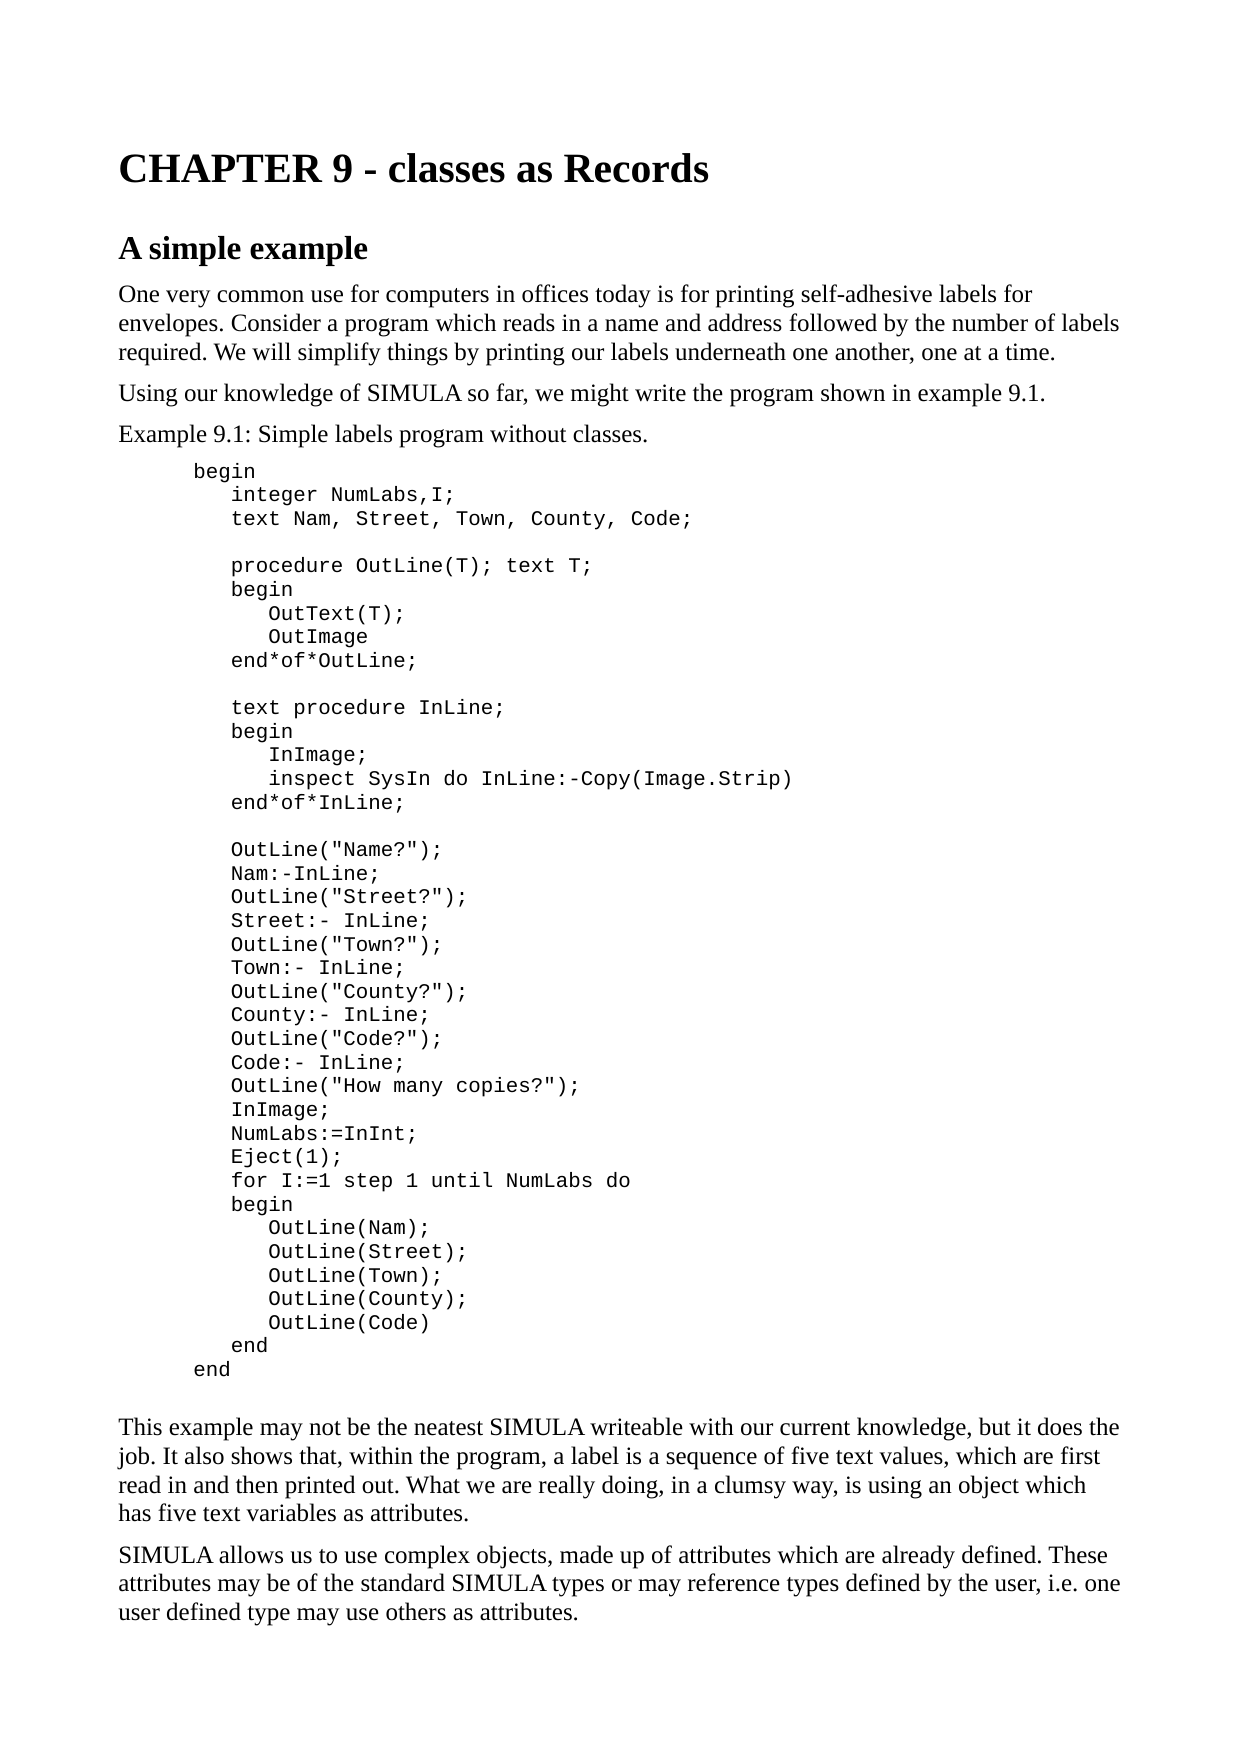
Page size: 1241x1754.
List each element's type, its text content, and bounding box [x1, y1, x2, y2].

text Example 9.1: Simple labels program without classes. [118, 419, 1122, 448]
text end*of*InLine; [118, 792, 1122, 815]
text This example may not be the neatest SIMULA writeable with our current knowledge, but it does the job. It also shows that, within the program, a label is a sequence of five text values, which are first read in and then printed out. What we are really doing, in a clumsy way, is using an object which has five text variables as attributes. [118, 1412, 1122, 1527]
text OutLine("County?"); [118, 981, 1122, 1004]
text Eject(1); [118, 1146, 1122, 1170]
text OutLine(Nam); [118, 1217, 1122, 1241]
subtitle A simple example [118, 228, 1122, 267]
text OutLine(Street); [118, 1241, 1122, 1264]
subtitle CHAPTER 9 - classes as Records [118, 143, 1122, 191]
text text Nam, Street, Town, County, Code; [118, 508, 1122, 532]
text text procedure InLine; [118, 697, 1122, 721]
text Town:- InLine; [118, 957, 1122, 981]
text NumLabs:=InInt; [118, 1123, 1122, 1146]
text SIMULA allows us to use complex objects, made up of attributes which are already defined. These attributes may be of the standard SIMULA types or may reference types defined by the user, i.e. one user defined type may use others as attributes. [118, 1540, 1122, 1626]
text OutLine("Town?"); [118, 933, 1122, 957]
text Street:- InLine; [118, 910, 1122, 933]
text Nam:-InLine; [118, 863, 1122, 886]
text County:- InLine; [118, 1004, 1122, 1028]
text OutText(T); [118, 602, 1122, 626]
text procedure OutLine(T); text T; [118, 555, 1122, 579]
text OutLine(Code) [118, 1312, 1122, 1336]
text end [118, 1359, 1122, 1383]
text begin [118, 461, 1122, 484]
text OutLine("Street?"); [118, 886, 1122, 910]
text InImage; [118, 744, 1122, 768]
text One very common use for computers in offices today is for printing self-adhesive labels for envelopes. Consider a program which reads in a name and address followed by the number of labels required. We will simplify things by printing our labels underneath one another, one at a time. [118, 279, 1122, 366]
text begin [118, 579, 1122, 602]
text end*of*OutLine; [118, 650, 1122, 673]
text begin [118, 721, 1122, 744]
text OutLine(Town); [118, 1264, 1122, 1288]
text Code:- InLine; [118, 1052, 1122, 1075]
text OutLine("How many copies?"); [118, 1075, 1122, 1099]
text OutImage [118, 626, 1122, 650]
text InImage; [118, 1099, 1122, 1123]
text inspect SysIn do InLine:-Copy(Image.Strip) [118, 768, 1122, 792]
text OutLine("Code?"); [118, 1028, 1122, 1052]
text OutLine(County); [118, 1288, 1122, 1312]
text for I:=1 step 1 until NumLabs do [118, 1170, 1122, 1194]
text OutLine("Name?"); [118, 839, 1122, 863]
text Using our knowledge of SIMULA so far, we might write the program shown in example 9.1. [118, 378, 1122, 407]
text integer NumLabs,I; [118, 484, 1122, 508]
text end [118, 1336, 1122, 1359]
text begin [118, 1194, 1122, 1217]
